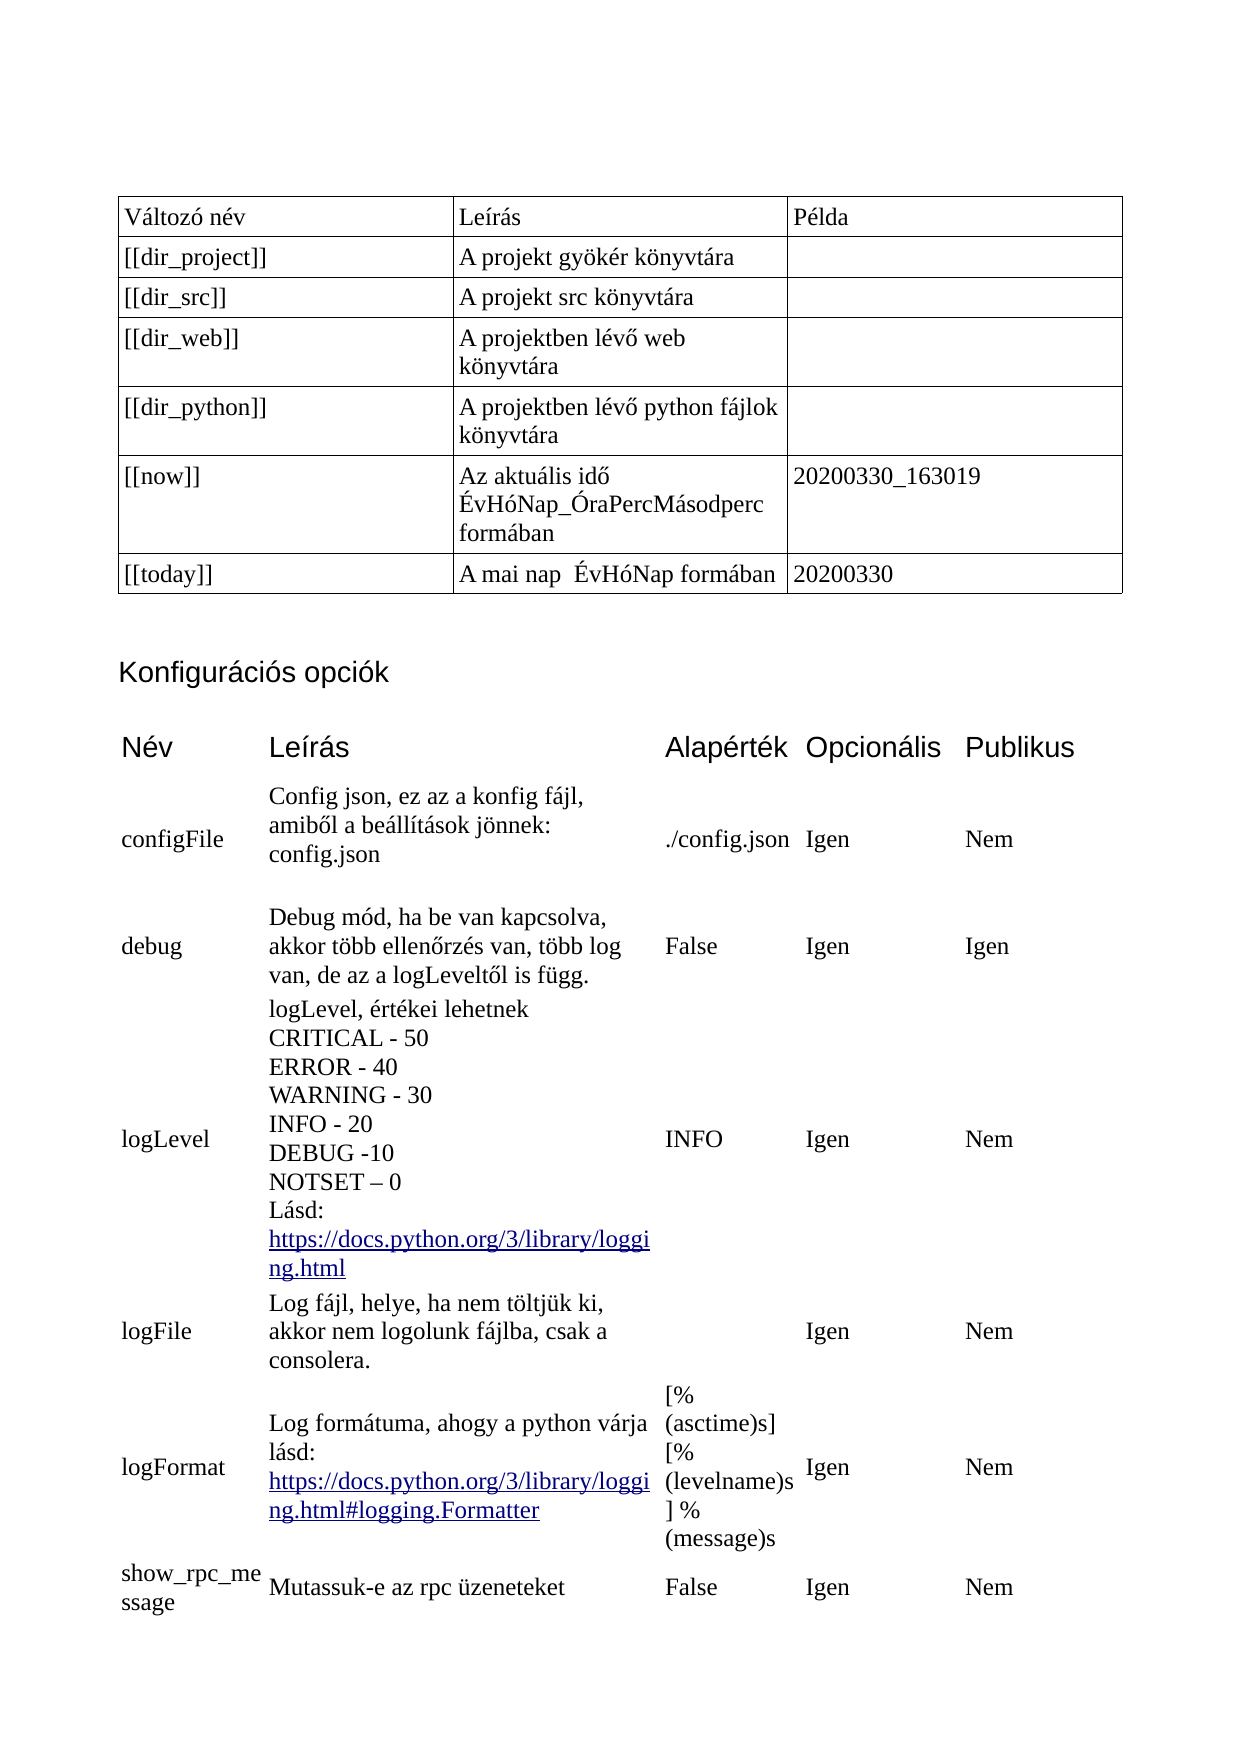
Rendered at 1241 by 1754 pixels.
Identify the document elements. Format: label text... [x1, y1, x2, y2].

table_cell Mutassuk-e az rpc üzeneteket [266, 1555, 662, 1618]
table_cell Az aktuális idő ÉvHóNap_ÓraPercMásodperc formában [454, 456, 787, 553]
table_cell Debug mód, ha be van kapcsolva, akkor több ellenőrzés van, több log van, de az a logLeveltől is függ. [266, 899, 662, 991]
table_header Változó név [119, 197, 453, 236]
table_cell [%(asctime)s][%(levelname)s] %(message)s [662, 1377, 802, 1555]
table_cell 20200330_163019 [788, 456, 1122, 553]
table_cell False [662, 899, 802, 991]
table_cell A projekt gyökér könyvtára [454, 237, 787, 277]
table_cell Log formátuma, ahogy a python várja lásd: https://docs.python.org/3/library/logging.html#logging.Formatter [266, 1377, 662, 1555]
table_cell logFile [118, 1285, 266, 1377]
table_cell Igen [962, 899, 1123, 991]
table_cell Igen [803, 991, 962, 1285]
table_cell logFormat [118, 1377, 266, 1555]
table_cell False [662, 1555, 802, 1618]
table_cell ./config.json [662, 779, 802, 899]
table_cell Log fájl, helye, ha nem töltjük ki, akkor nem logolunk fájlba, csak a consolera. [266, 1285, 662, 1377]
table_cell Nem [962, 1285, 1123, 1377]
table_cell A mai nap ÉvHóNap formában [454, 554, 787, 593]
table_header Példa [788, 197, 1122, 236]
table_cell [788, 237, 1122, 277]
table_header Opcionális [803, 702, 962, 778]
table_cell Igen [803, 779, 962, 899]
table_cell [788, 318, 1122, 386]
table_cell Igen [803, 1285, 962, 1377]
table_cell logLevel [118, 991, 266, 1285]
table_cell 20200330 [788, 554, 1122, 593]
table_cell [662, 1285, 802, 1377]
table_cell Igen [803, 1377, 962, 1555]
table_cell configFile [118, 779, 266, 899]
table_cell A projekt src könyvtára [454, 278, 787, 317]
table_cell Igen [803, 899, 962, 991]
table_header Név [118, 702, 266, 778]
table_header Alapérték [662, 702, 802, 778]
table_cell Nem [962, 1555, 1123, 1618]
table_cell Nem [962, 1377, 1123, 1555]
table_cell A projektben lévő web könyvtára [454, 318, 787, 386]
table_cell Nem [962, 779, 1123, 899]
table_cell [788, 278, 1122, 317]
table_cell [[dir_web]] [119, 318, 453, 386]
table_cell Nem [962, 991, 1123, 1285]
table_cell Config json, ez az a konfig fájl, amiből a beállítások jönnek: config.json [266, 779, 662, 899]
subtitle Konfigurációs opciók [118, 655, 1122, 689]
table_cell INFO [662, 991, 802, 1285]
table_cell [[now]] [119, 456, 453, 553]
table_cell [[dir_python]] [119, 387, 453, 455]
table_cell [[dir_src]] [119, 278, 453, 317]
table_header Leírás [266, 702, 662, 778]
table_cell [[today]] [119, 554, 453, 593]
table_cell [788, 387, 1122, 455]
table_cell debug [118, 899, 266, 991]
table_cell Igen [803, 1555, 962, 1618]
table_cell logLevel, értékei lehetnek CRITICAL - 50 ERROR - 40 WARNING - 30 INFO - 20 DEBUG -10 NOTSET – 0 Lásd: https://docs.python.org/3/library/logging.html [266, 991, 662, 1285]
table_cell show_rpc_message [118, 1555, 266, 1618]
table_header Publikus [962, 702, 1123, 778]
table_cell A projektben lévő python fájlok könyvtára [454, 387, 787, 455]
table_cell [[dir_project]] [119, 237, 453, 277]
table_header Leírás [454, 197, 787, 236]
